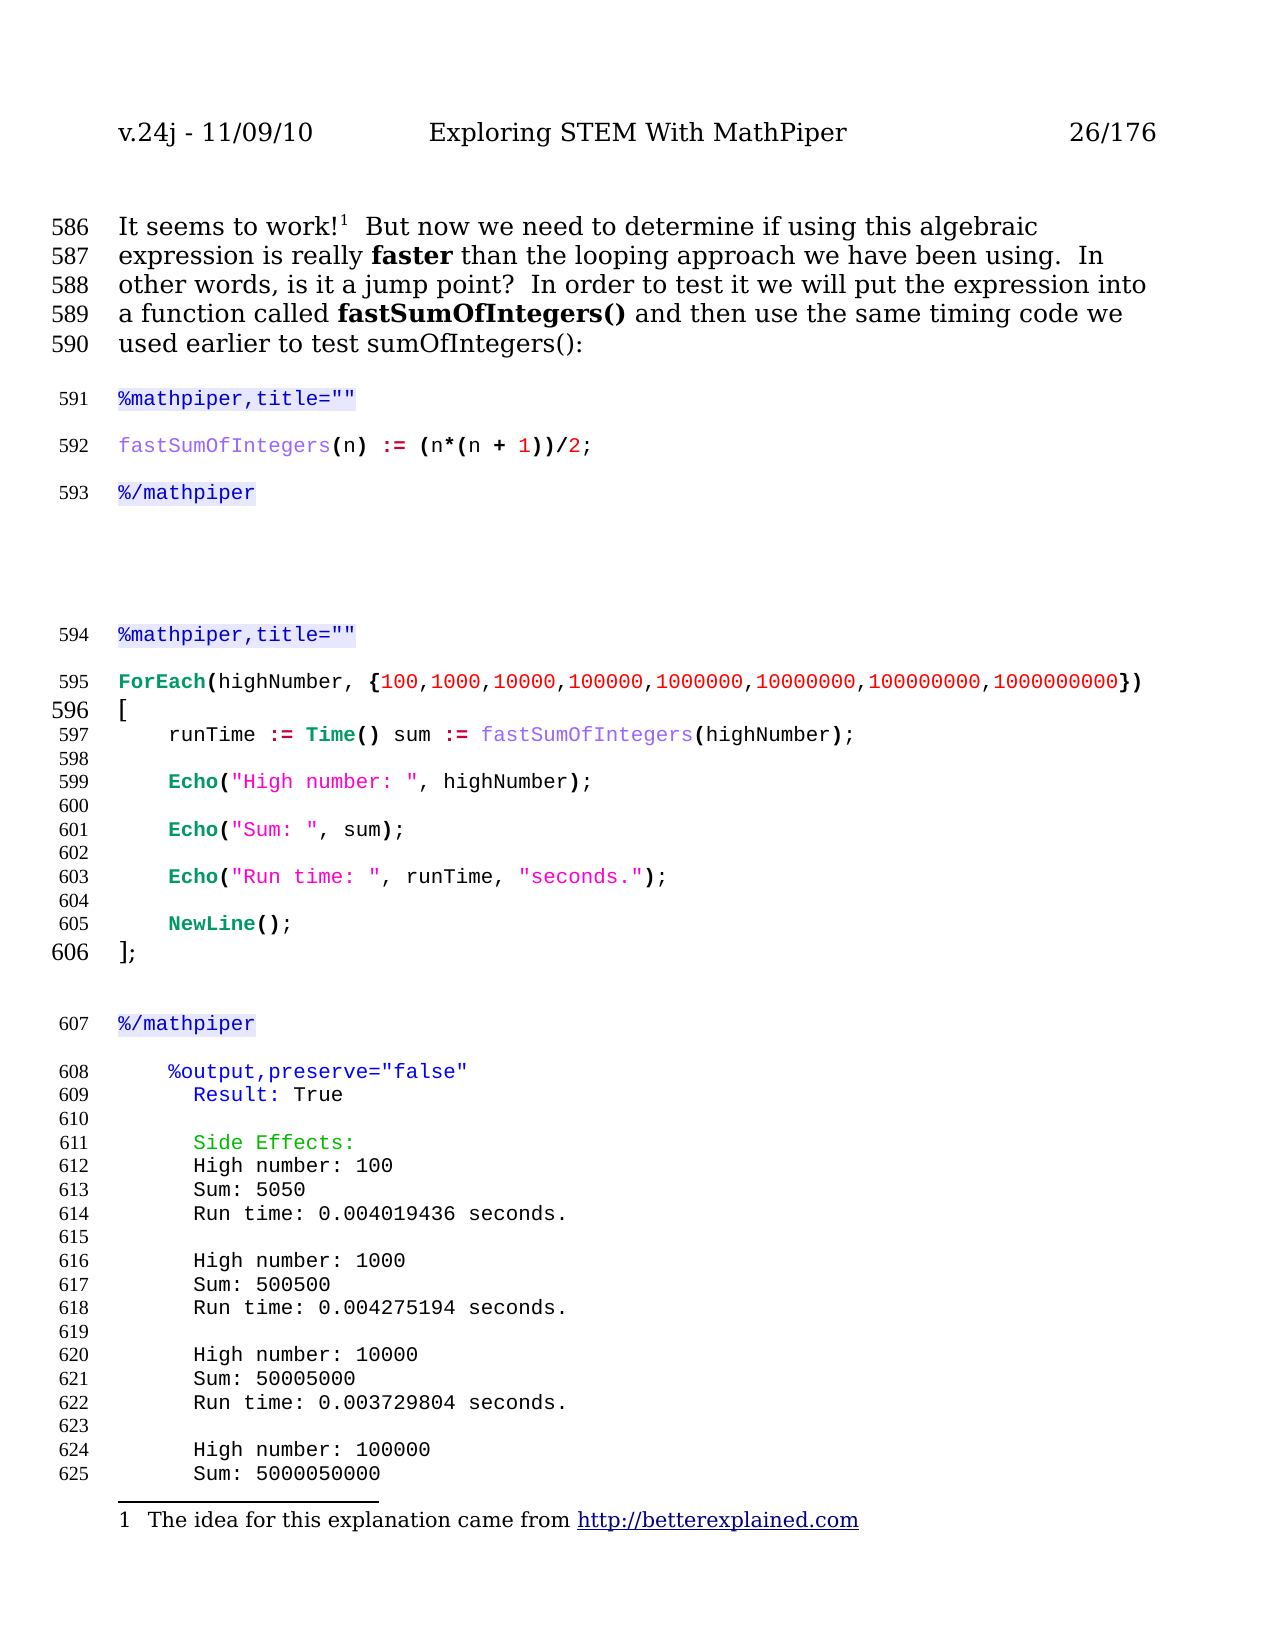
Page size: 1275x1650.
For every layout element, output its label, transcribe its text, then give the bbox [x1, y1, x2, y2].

text ForEach(highNumber, {100,1000,10000,100000,1000000,10000000,100000000,1000000000}) [118, 671, 1157, 695]
text Echo("High number: ", highNumber); [118, 771, 1157, 795]
text Run time: 0.003729804 seconds. [118, 1392, 1157, 1415]
text NewLine(); [118, 913, 1157, 937]
text Run time: 0.004019436 seconds. [118, 1203, 1157, 1226]
text Sum: 5000050000 [118, 1463, 1157, 1486]
text Sum: 5050 [118, 1179, 1157, 1203]
text High number: 1000 [118, 1250, 1157, 1273]
text Echo("Sum: ", sum); [118, 819, 1157, 842]
text %mathpiper,title="" [118, 388, 1157, 411]
text fastSumOfIntegers(n) := (n*(n + 1))/2; [118, 435, 1157, 458]
text %output,preserve="false" [118, 1061, 1157, 1084]
text It seems to work! But now we need to determine if using this algebraic expression is really faster than the looping approach we have been using. In other words, is it a jump point? In order to test it we will put the expression into a function called fastSumOfIntegers() and then use the same timing code we used earlier to test sumOfIntegers(): [118, 212, 1157, 358]
text [ [118, 695, 1157, 724]
text runTime := Time() sum := fastSumOfIntegers(highNumber); [118, 724, 1157, 748]
text %/mathpiper [118, 1013, 1157, 1037]
text %/mathpiper [118, 482, 1157, 506]
text ]; [118, 937, 1157, 966]
text High number: 100 [118, 1155, 1157, 1179]
text The idea for this explanation came from http://betterexplained.com [118, 1508, 1157, 1532]
text Run time: 0.004275194 seconds. [118, 1297, 1157, 1321]
text %mathpiper,title="" [118, 624, 1157, 648]
text High number: 100000 [118, 1439, 1157, 1463]
text Sum: 50005000 [118, 1368, 1157, 1392]
text High number: 10000 [118, 1344, 1157, 1368]
text Side Effects: [118, 1132, 1157, 1155]
text Result: True [118, 1084, 1157, 1108]
text Sum: 500500 [118, 1273, 1157, 1297]
text Echo("Run time: ", runTime, "seconds."); [118, 866, 1157, 890]
